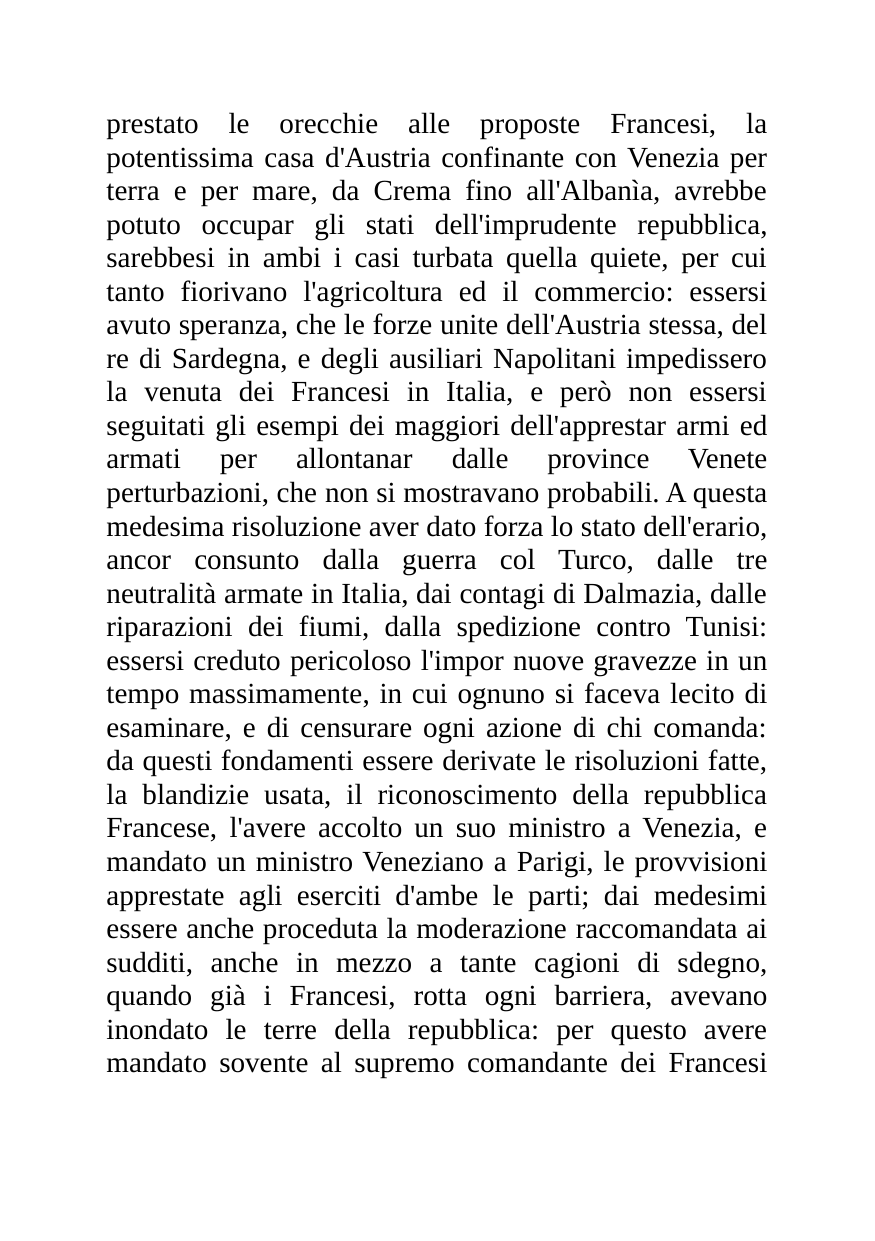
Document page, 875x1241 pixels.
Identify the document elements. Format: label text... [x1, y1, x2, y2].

text prestato le orecchie alle proposte Francesi, la potentissima casa d'Austria confinante con Venezia per terra e per mare, da Crema fino all'Albanìa, avrebbe potuto occupar gli stati dell'imprudente repubblica, sarebbesi in ambi i casi turbata quella quiete, per cui tanto fiorivano l'agricoltura ed il commercio: essersi avuto speranza, che le forze unite dell'Austria stessa, del re di Sardegna, e degli ausiliari Napolitani impedissero la venuta dei Francesi in Italia, e però non essersi seguitati gli esempi dei maggiori dell'apprestar armi ed armati per allontanar dalle province Venete perturbazioni, che non si mostravano probabili. A questa medesima risoluzione aver dato forza lo stato dell'erario, ancor consunto dalla guerra col Turco, dalle tre neutralità armate in Italia, dai contagi di Dalmazia, dalle riparazioni dei fiumi, dalla spedizione contro Tunisi: essersi creduto pericoloso l'impor nuove gravezze in un tempo massimamente, in cui ognuno si faceva lecito di esaminare, e di censurare ogni azione di chi comanda: da questi fondamenti essere derivate le risoluzioni fatte, la blandizie usata, il riconoscimento della repubblica Francese, l'avere accolto un suo ministro a Venezia, e mandato un ministro Veneziano a Parigi, le provvisioni apprestate agli eserciti d'ambe le parti; dai medesimi essere anche proceduta la moderazione raccomandata ai sudditi, anche in mezzo a tante cagioni di sdegno, quando già i Francesi, rotta ogni barriera, avevano inondato le terre della repubblica: per questo avere mandato sovente al supremo comandante dei Francesi [106, 106, 768, 1079]
